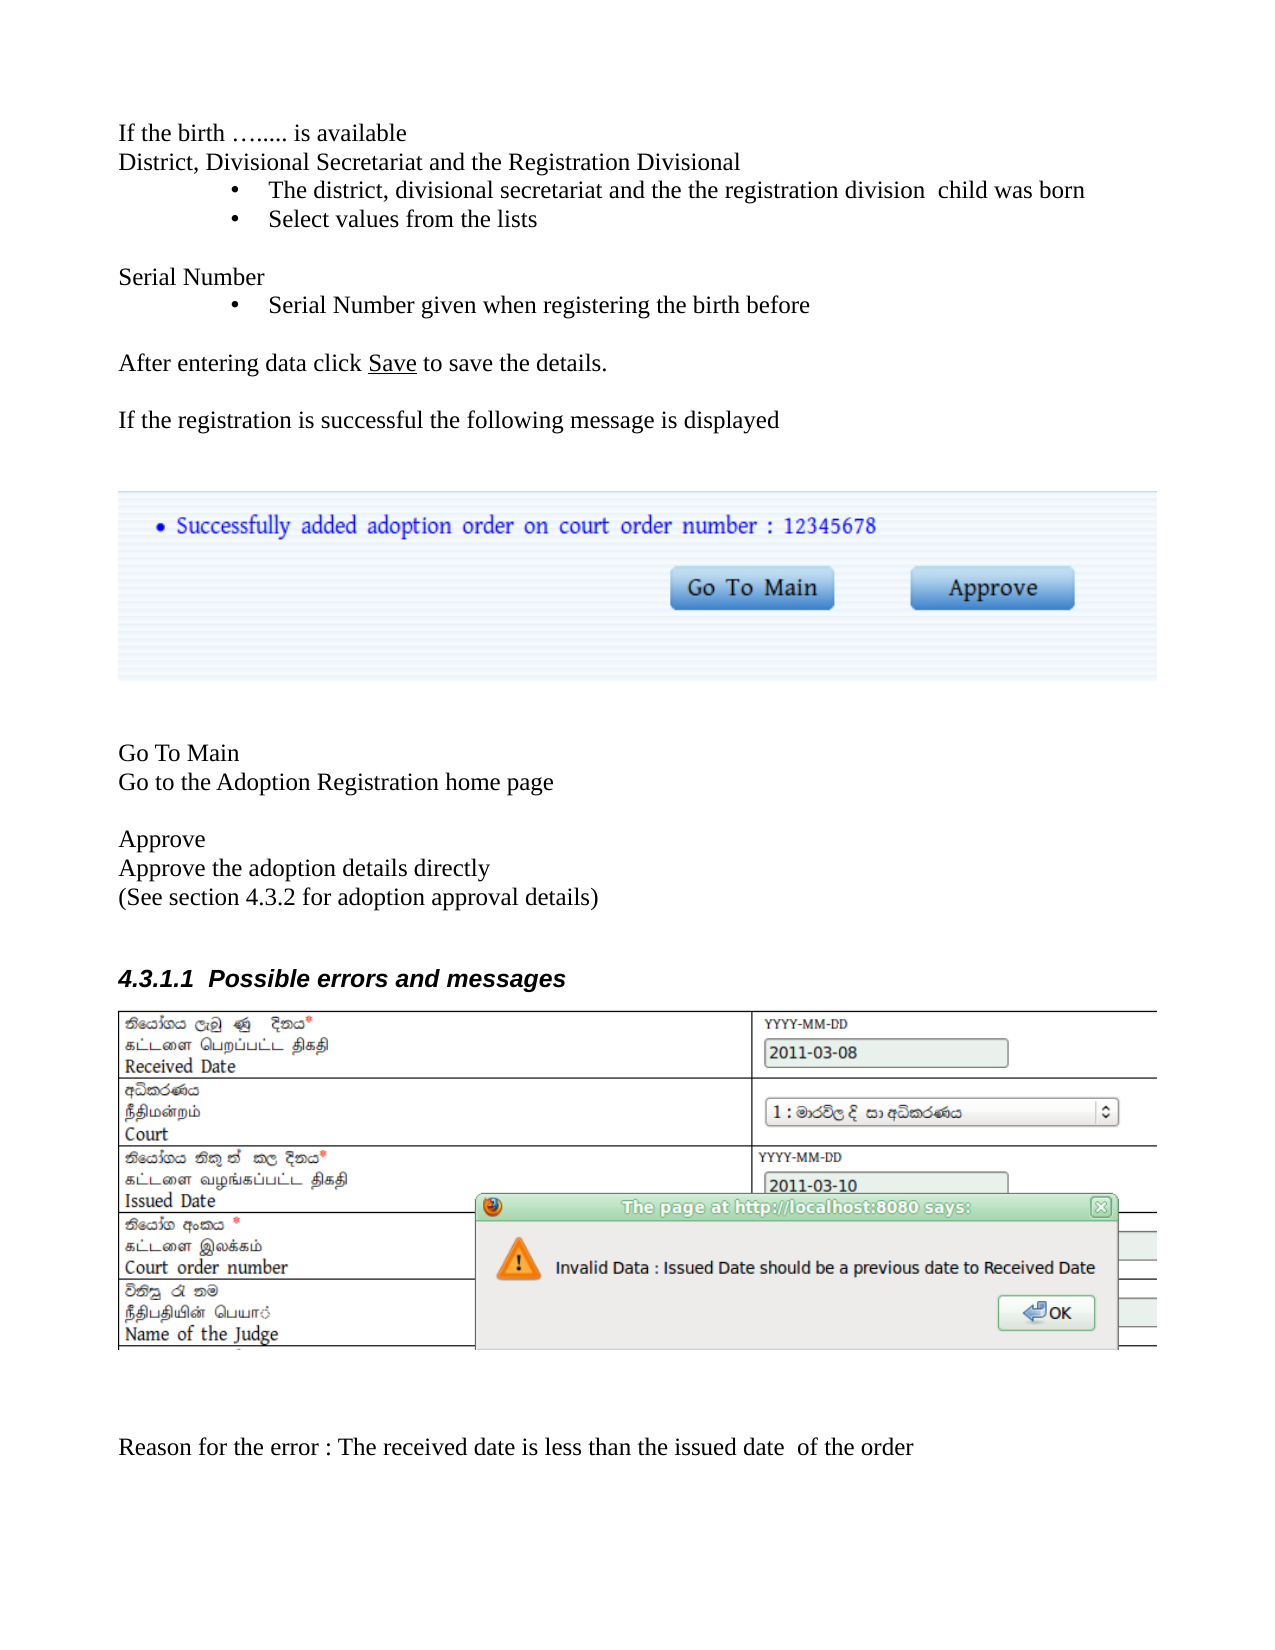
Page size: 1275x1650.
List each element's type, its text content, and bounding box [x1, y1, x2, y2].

list Select values from the lists [231, 204, 1157, 233]
text Approve the adoption details directly [118, 853, 1157, 882]
text Go To Main [118, 738, 1157, 767]
picture [118, 491, 1157, 681]
text If the birth …..... is available [118, 118, 1157, 147]
text If the registration is successful the following message is displayed [118, 406, 1157, 434]
text Approve [118, 824, 1157, 853]
text Reason for the error : The received date is less than the issued date of the order [118, 1432, 1157, 1461]
text Go to the Adoption Registration home page [118, 767, 1157, 796]
subtitle Possible errors and messages [118, 964, 1157, 993]
text After entering data click Save to save the details. [118, 348, 1157, 377]
text (See section 4.3.2 for adoption approval details) [118, 882, 1157, 911]
text Serial Number [118, 262, 1157, 291]
list Serial Number given when registering the birth before [231, 291, 1157, 319]
list The district, divisional secretariat and the the registration division child was born [231, 176, 1157, 204]
text District, Divisional Secretariat and the Registration Divisional [118, 147, 1157, 176]
picture [118, 1005, 1157, 1350]
